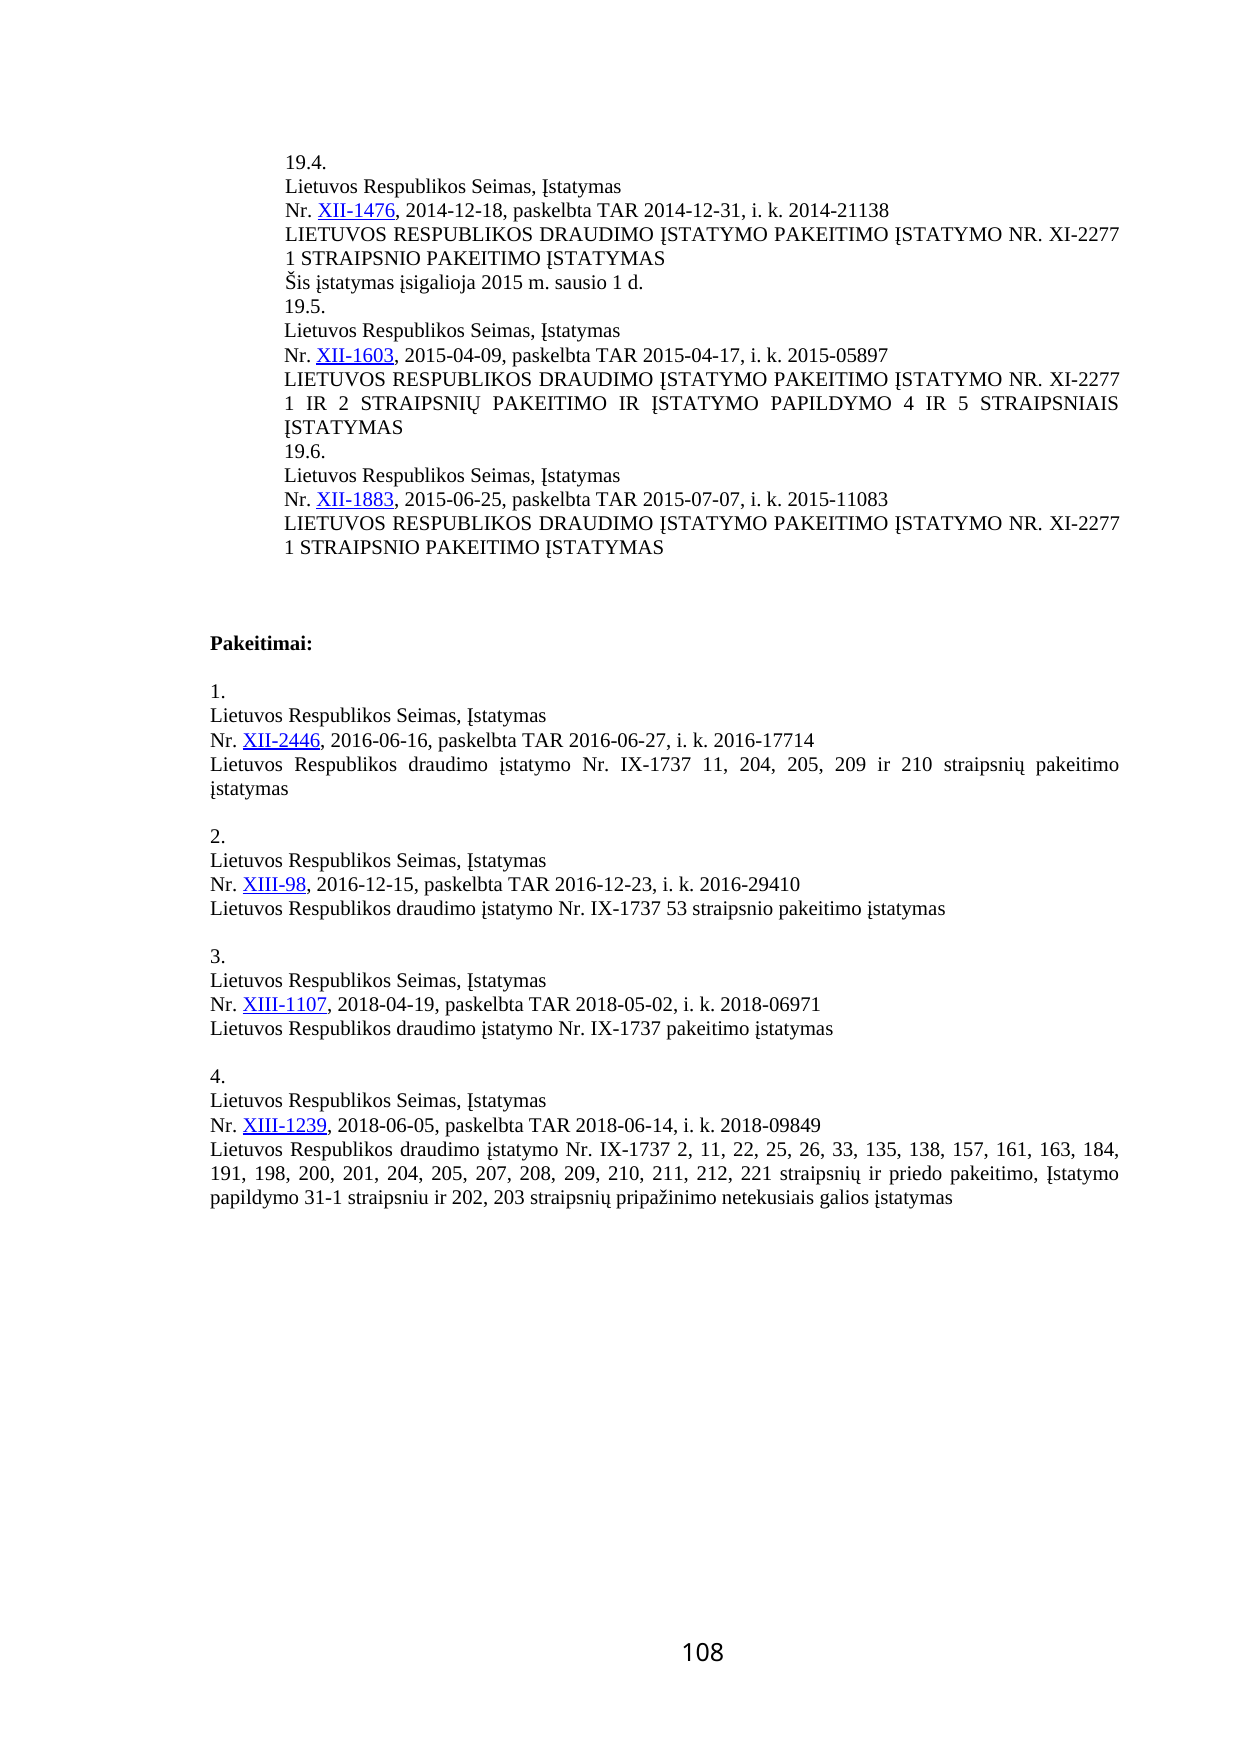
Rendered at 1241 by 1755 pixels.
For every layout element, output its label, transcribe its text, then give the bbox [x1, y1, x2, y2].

text Nr. XII-1476, 2014-12-18, paskelbta TAR 2014-12-31, i. k. 2014-21138 [210, 198, 1120, 222]
text 4. [210, 1064, 1120, 1088]
text Lietuvos Respublikos draudimo įstatymo Nr. IX-1737 53 straipsnio pakeitimo įstatymas [210, 896, 1120, 920]
text 1. [210, 679, 1120, 703]
text Nr. XII-1603, 2015-04-09, paskelbta TAR 2015-04-17, i. k. 2015-05897 [210, 342, 1120, 367]
text Nr. XII-1883, 2015-06-25, paskelbta TAR 2015-07-07, i. k. 2015-11083 [210, 487, 1120, 511]
text 19.5. [210, 294, 1120, 318]
text Lietuvos Respublikos draudimo įstatymo Nr. IX-1737 11, 204, 205, 209 ir 210 straipsnių pakeitimo įstatymas [210, 752, 1120, 800]
text 2. [210, 824, 1120, 848]
text Lietuvos Respublikos draudimo įstatymo Nr. IX-1737 2, 11, 22, 25, 26, 33, 135, 138, 157, 161, 163, 184, 191, 198, 200, 201, 204, 205, 207, 208, 209, 210, 211, 212, 221 straipsnių ir priedo pakeitimo, Įstatymo papildymo 31-1 straipsniu ir 202, 203 straipsnių pripažinimo netekusiais galios įstatymas [210, 1137, 1120, 1209]
text LIETUVOS RESPUBLIKOS DRAUDIMO ĮSTATYMO PAKEITIMO ĮSTATYMO NR. XI-2277 1 STRAIPSNIO PAKEITIMO ĮSTATYMAS [285, 222, 1120, 270]
text Nr. XIII-98, 2016-12-15, paskelbta TAR 2016-12-23, i. k. 2016-29410 [210, 872, 1120, 896]
text Lietuvos Respublikos Seimas, Įstatymas [210, 848, 1120, 872]
text LIETUVOS RESPUBLIKOS DRAUDIMO ĮSTATYMO PAKEITIMO ĮSTATYMO NR. XI-2277 1 STRAIPSNIO PAKEITIMO ĮSTATYMAS [284, 511, 1120, 559]
text Lietuvos Respublikos draudimo įstatymo Nr. IX-1737 pakeitimo įstatymas [210, 1016, 1120, 1040]
text LIETUVOS RESPUBLIKOS DRAUDIMO ĮSTATYMO PAKEITIMO ĮSTATYMO NR. XI-2277 1 IR 2 STRAIPSNIŲ PAKEITIMO IR ĮSTATYMO PAPILDYMO 4 IR 5 STRAIPSNIAIS ĮSTATYMAS [284, 367, 1120, 439]
text Lietuvos Respublikos Seimas, Įstatymas [210, 1088, 1120, 1112]
text 3. [210, 944, 1120, 968]
text Šis įstatymas įsigalioja 2015 m. sausio 1 d. [210, 270, 1120, 294]
text Nr. XIII-1239, 2018-06-05, paskelbta TAR 2018-06-14, i. k. 2018-09849 [210, 1112, 1120, 1137]
text Lietuvos Respublikos Seimas, Įstatymas [210, 703, 1120, 727]
text Lietuvos Respublikos Seimas, Įstatymas [210, 318, 1120, 342]
text Lietuvos Respublikos Seimas, Įstatymas [210, 968, 1120, 992]
text Nr. XIII-1107, 2018-04-19, paskelbta TAR 2018-05-02, i. k. 2018-06971 [210, 992, 1120, 1016]
text 19.4. [210, 150, 1120, 174]
text Lietuvos Respublikos Seimas, Įstatymas [210, 174, 1120, 198]
text Lietuvos Respublikos Seimas, Įstatymas [210, 463, 1120, 487]
text Nr. XII-2446, 2016-06-16, paskelbta TAR 2016-06-27, i. k. 2016-17714 [210, 727, 1120, 752]
text Pakeitimai: [210, 631, 1120, 655]
text 19.6. [210, 439, 1120, 463]
